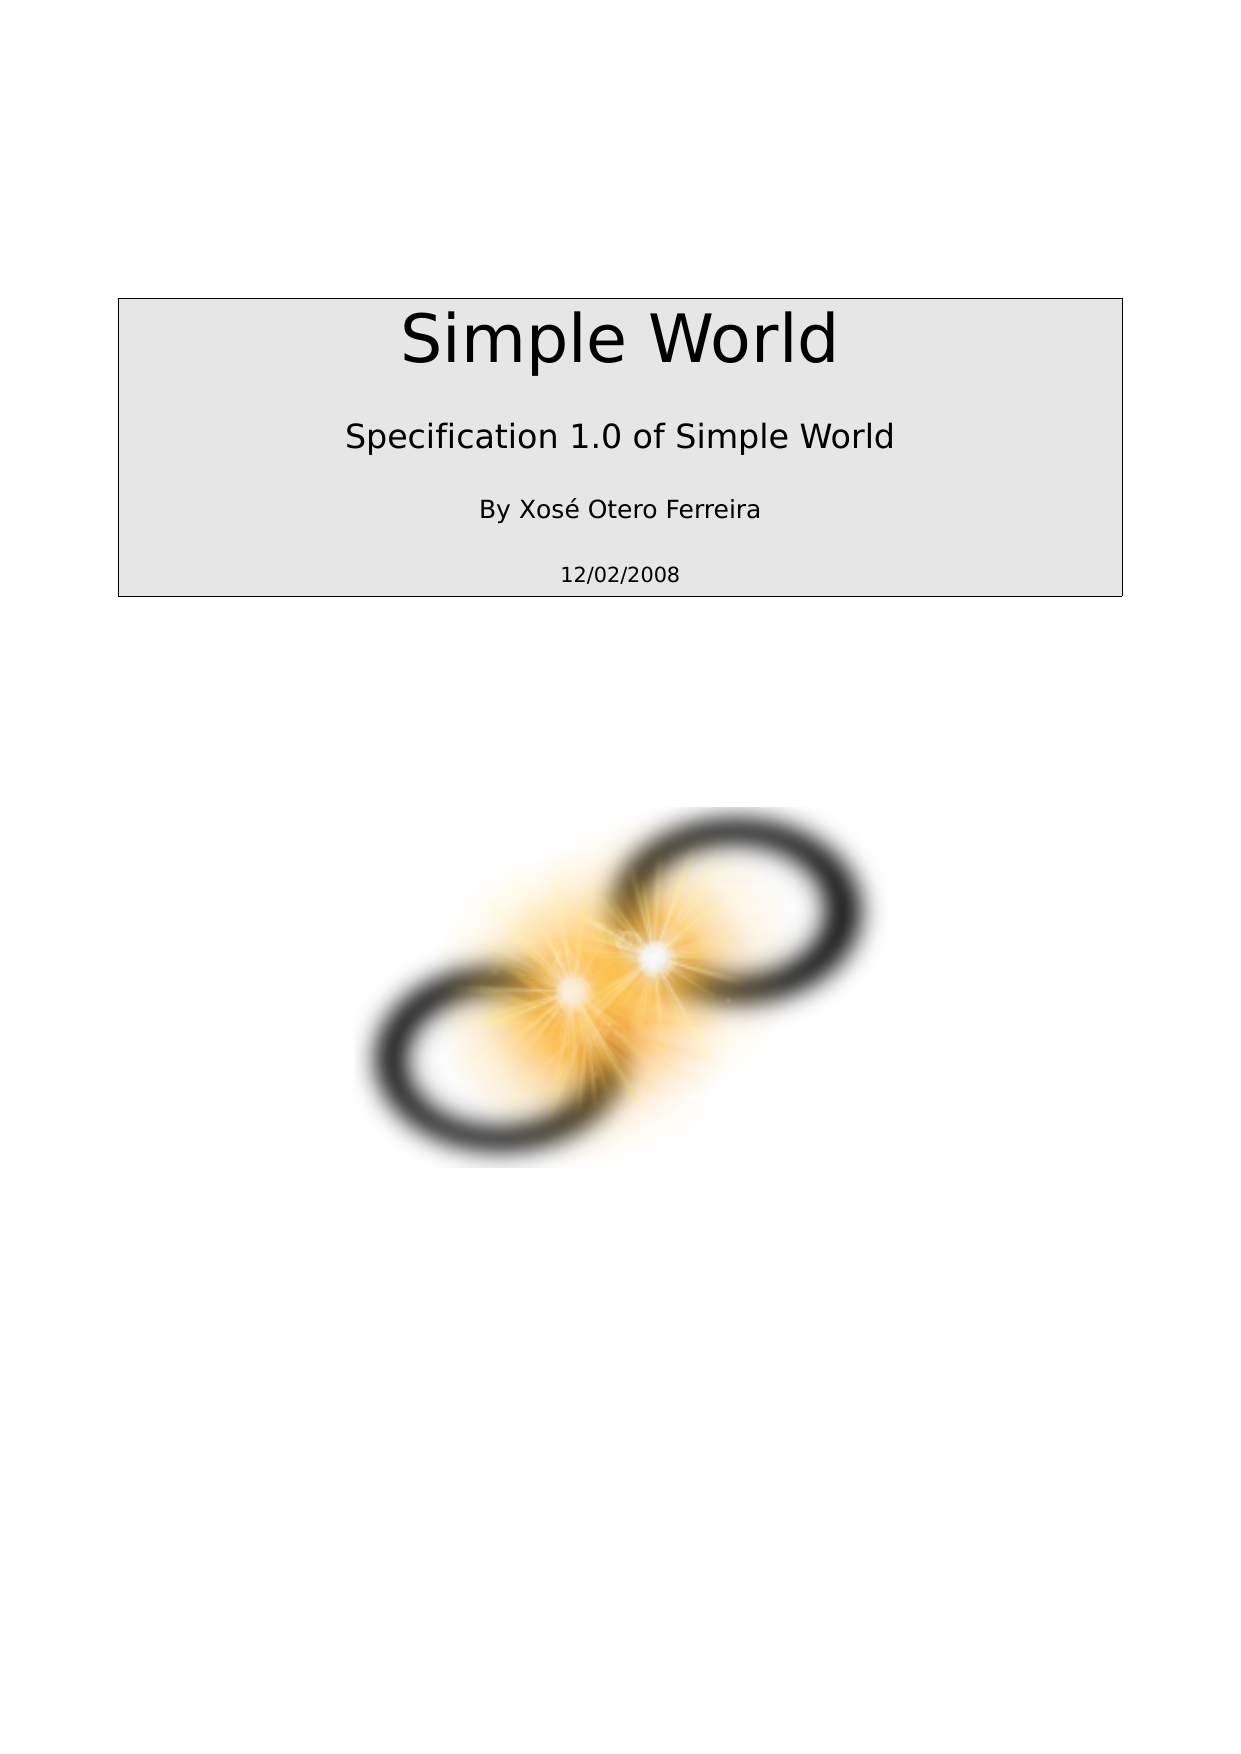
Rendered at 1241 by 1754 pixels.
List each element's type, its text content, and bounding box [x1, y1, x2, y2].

title By Xosé Otero Ferreira [121, 495, 1119, 524]
title 12/02/2008 [121, 563, 1119, 587]
title Specification 1.0 of Simple World [121, 417, 1119, 456]
picture [354, 807, 888, 1168]
title Simple World [121, 301, 1119, 378]
